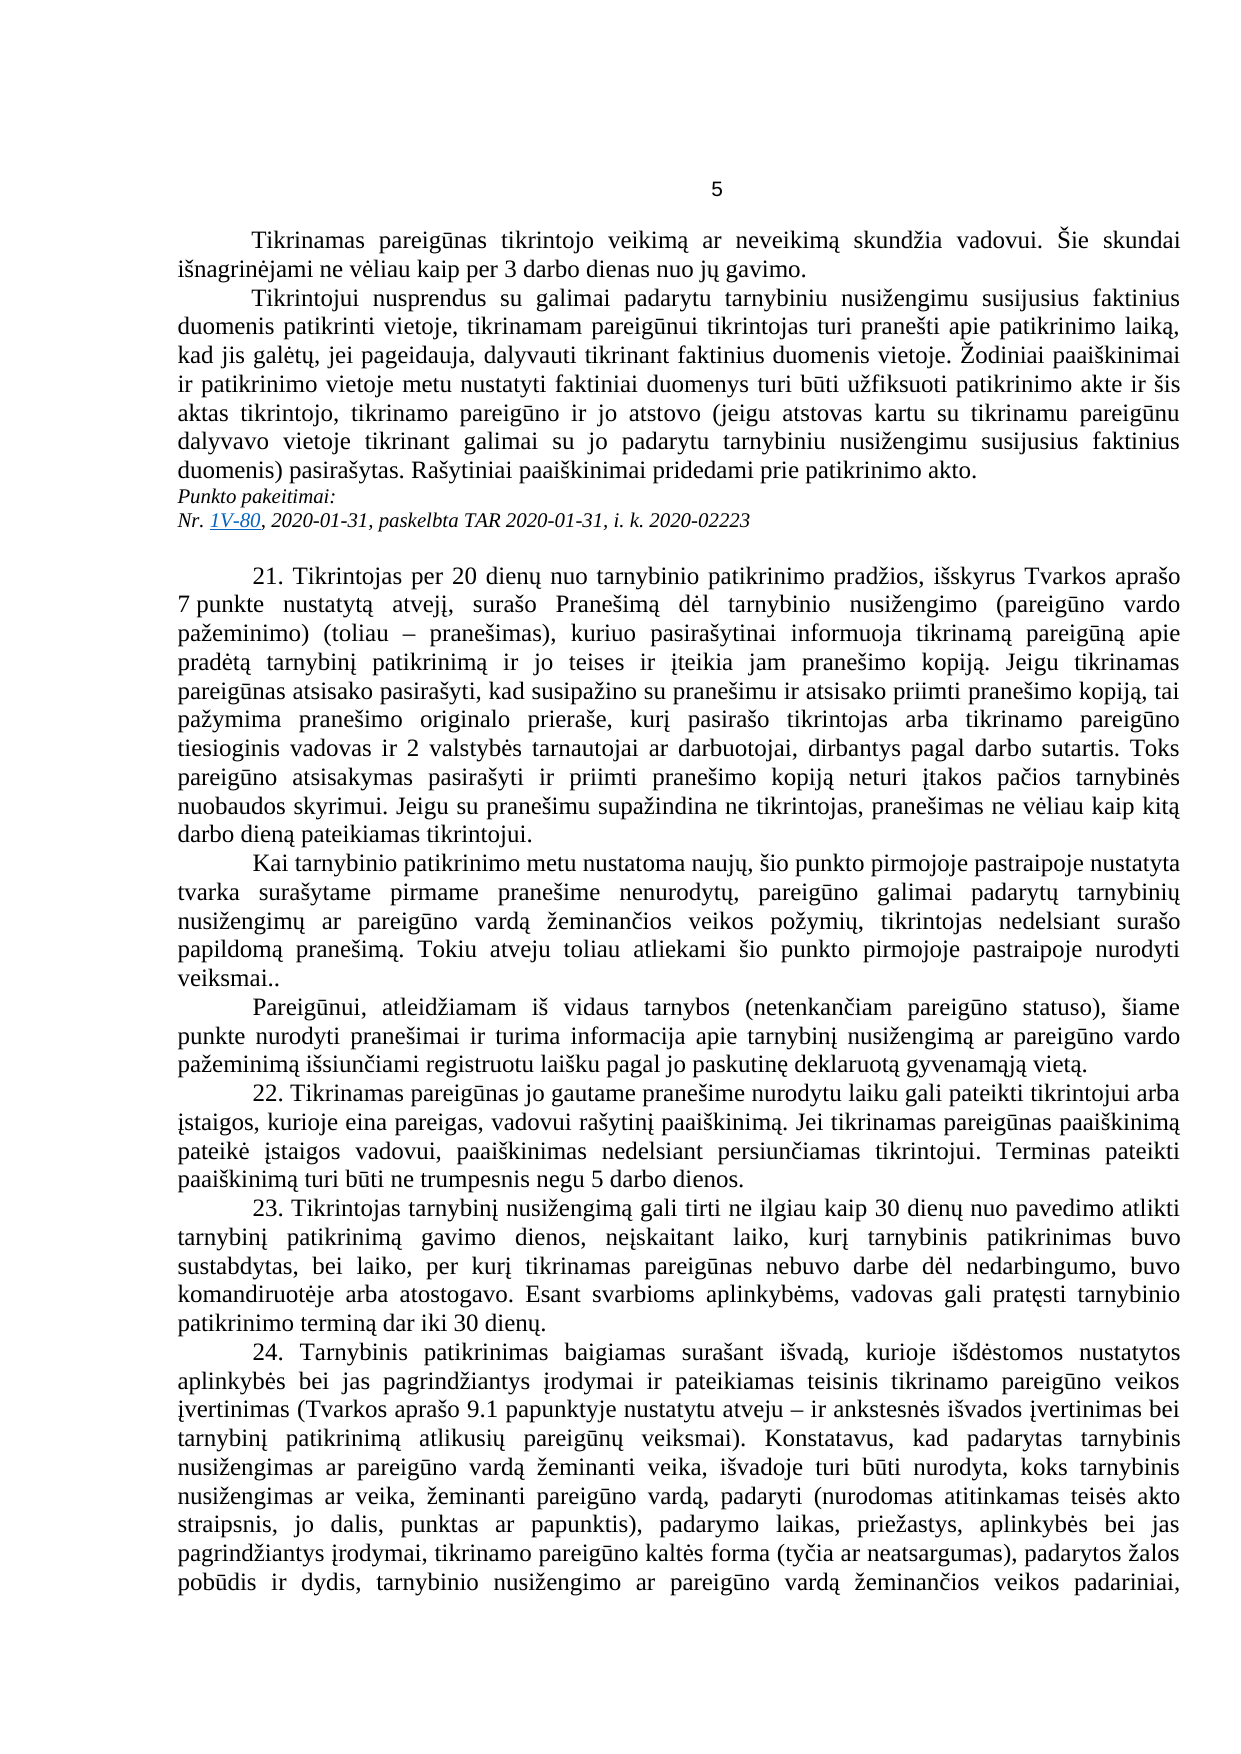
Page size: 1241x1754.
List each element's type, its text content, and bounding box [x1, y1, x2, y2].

text 22. Tikrinamas pareigūnas jo gautame pranešime nurodytu laiku gali pateikti tikrintojui arba įstaigos, kurioje eina pareigas, vadovui rašytinį paaiškinimą. Jei tikrinamas pareigūnas paaiškinimą pateikė įstaigos vadovui, paaiškinimas nedelsiant persiunčiamas tikrintojui. Terminas pateikti paaiškinimą turi būti ne trumpesnis negu 5 darbo dienos. [177, 1078, 1181, 1193]
text Nr. 1V-80, 2020-01-31, paskelbta TAR 2020-01-31, i. k. 2020-02223 [177, 508, 1181, 532]
text 23. Tikrintojas tarnybinį nusižengimą gali tirti ne ilgiau kaip 30 dienų nuo pavedimo atlikti tarnybinį patikrinimą gavimo dienos, neįskaitant laiko, kurį tarnybinis patikrinimas buvo sustabdytas, bei laiko, per kurį tikrinamas pareigūnas nebuvo darbe dėl nedarbingumo, buvo komandiruotėje arba atostogavo. Esant svarbioms aplinkybėms, vadovas gali pratęsti tarnybinio patikrinimo terminą dar iki 30 dienų. [177, 1193, 1181, 1337]
text Kai tarnybinio patikrinimo metu nustatoma naujų, šio punkto pirmojoje pastraipoje nustatyta tvarka surašytame pirmame pranešime nenurodytų, pareigūno galimai padarytų tarnybinių nusižengimų ar pareigūno vardą žeminančios veikos požymių, tikrintojas nedelsiant surašo papildomą pranešimą. Tokiu atveju toliau atliekami šio punkto pirmojoje pastraipoje nurodyti veiksmai.. [177, 848, 1181, 992]
text Pareigūnui, atleidžiamam iš vidaus tarnybos (netenkančiam pareigūno statuso), šiame punkte nurodyti pranešimai ir turima informacija apie tarnybinį nusižengimą ar pareigūno vardo pažeminimą išsiunčiami registruotu laišku pagal jo paskutinę deklaruotą gyvenamąją vietą. [177, 992, 1181, 1078]
text 21. Tikrintojas per 20 dienų nuo tarnybinio patikrinimo pradžios, išskyrus Tvarkos aprašo 7 punkte nustatytą atvejį, surašo Pranešimą dėl tarnybinio nusižengimo (pareigūno vardo pažeminimo) (toliau – pranešimas), kuriuo pasirašytinai informuoja tikrinamą pareigūną apie pradėtą tarnybinį patikrinimą ir jo teises ir įteikia jam pranešimo kopiją. Jeigu tikrinamas pareigūnas atsisako pasirašyti, kad susipažino su pranešimu ir atsisako priimti pranešimo kopiją, tai pažymima pranešimo originalo prieraše, kurį pasirašo tikrintojas arba tikrinamo pareigūno tiesioginis vadovas ir 2 valstybės tarnautojai ar darbuotojai, dirbantys pagal darbo sutartis. Toks pareigūno atsisakymas pasirašyti ir priimti pranešimo kopiją neturi įtakos pačios tarnybinės nuobaudos skyrimui. Jeigu su pranešimu supažindina ne tikrintojas, pranešimas ne vėliau kaip kitą darbo dieną pateikiamas tikrintojui. [177, 561, 1181, 848]
text Tikrintojui nusprendus su galimai padarytu tarnybiniu nusižengimu susijusius faktinius duomenis patikrinti vietoje, tikrinamam pareigūnui tikrintojas turi pranešti apie patikrinimo laiką, kad jis galėtų, jei pageidauja, dalyvauti tikrinant faktinius duomenis vietoje. Žodiniai paaiškinimai ir patikrinimo vietoje metu nustatyti faktiniai duomenys turi būti užfiksuoti patikrinimo akte ir šis aktas tikrintojo, tikrinamo pareigūno ir jo atstovo (jeigu atstovas kartu su tikrinamu pareigūnu dalyvavo vietoje tikrinant galimai su jo padarytu tarnybiniu nusižengimu susijusius faktinius duomenis) pasirašytas. Rašytiniai paaiškinimai pridedami prie patikrinimo akto. [177, 283, 1181, 484]
text 24. Tarnybinis patikrinimas baigiamas surašant išvadą, kurioje išdėstomos nustatytos aplinkybės bei jas pagrindžiantys įrodymai ir pateikiamas teisinis tikrinamo pareigūno veikos įvertinimas (Tvarkos aprašo 9.1 papunktyje nustatytu atveju – ir ankstesnės išvados įvertinimas bei tarnybinį patikrinimą atlikusių pareigūnų veiksmai). Konstatavus, kad padarytas tarnybinis nusižengimas ar pareigūno vardą žeminanti veika, išvadoje turi būti nurodyta, koks tarnybinis nusižengimas ar veika, žeminanti pareigūno vardą, padaryti (nurodomas atitinkamas teisės akto straipsnis, jo dalis, punktas ar papunktis), padarymo laikas, priežastys, aplinkybės bei jas pagrindžiantys įrodymai, tikrinamo pareigūno kaltės forma (tyčia ar neatsargumas), padarytos žalos pobūdis ir dydis, tarnybinio nusižengimo ar pareigūno vardą žeminančios veikos padariniai, [177, 1337, 1181, 1596]
text Punkto pakeitimai: [177, 484, 1181, 508]
text Tikrinamas pareigūnas tikrintojo veikimą ar neveikimą skundžia vadovui. Šie skundai išnagrinėjami ne vėliau kaip per 3 darbo dienas nuo jų gavimo. [177, 225, 1181, 283]
